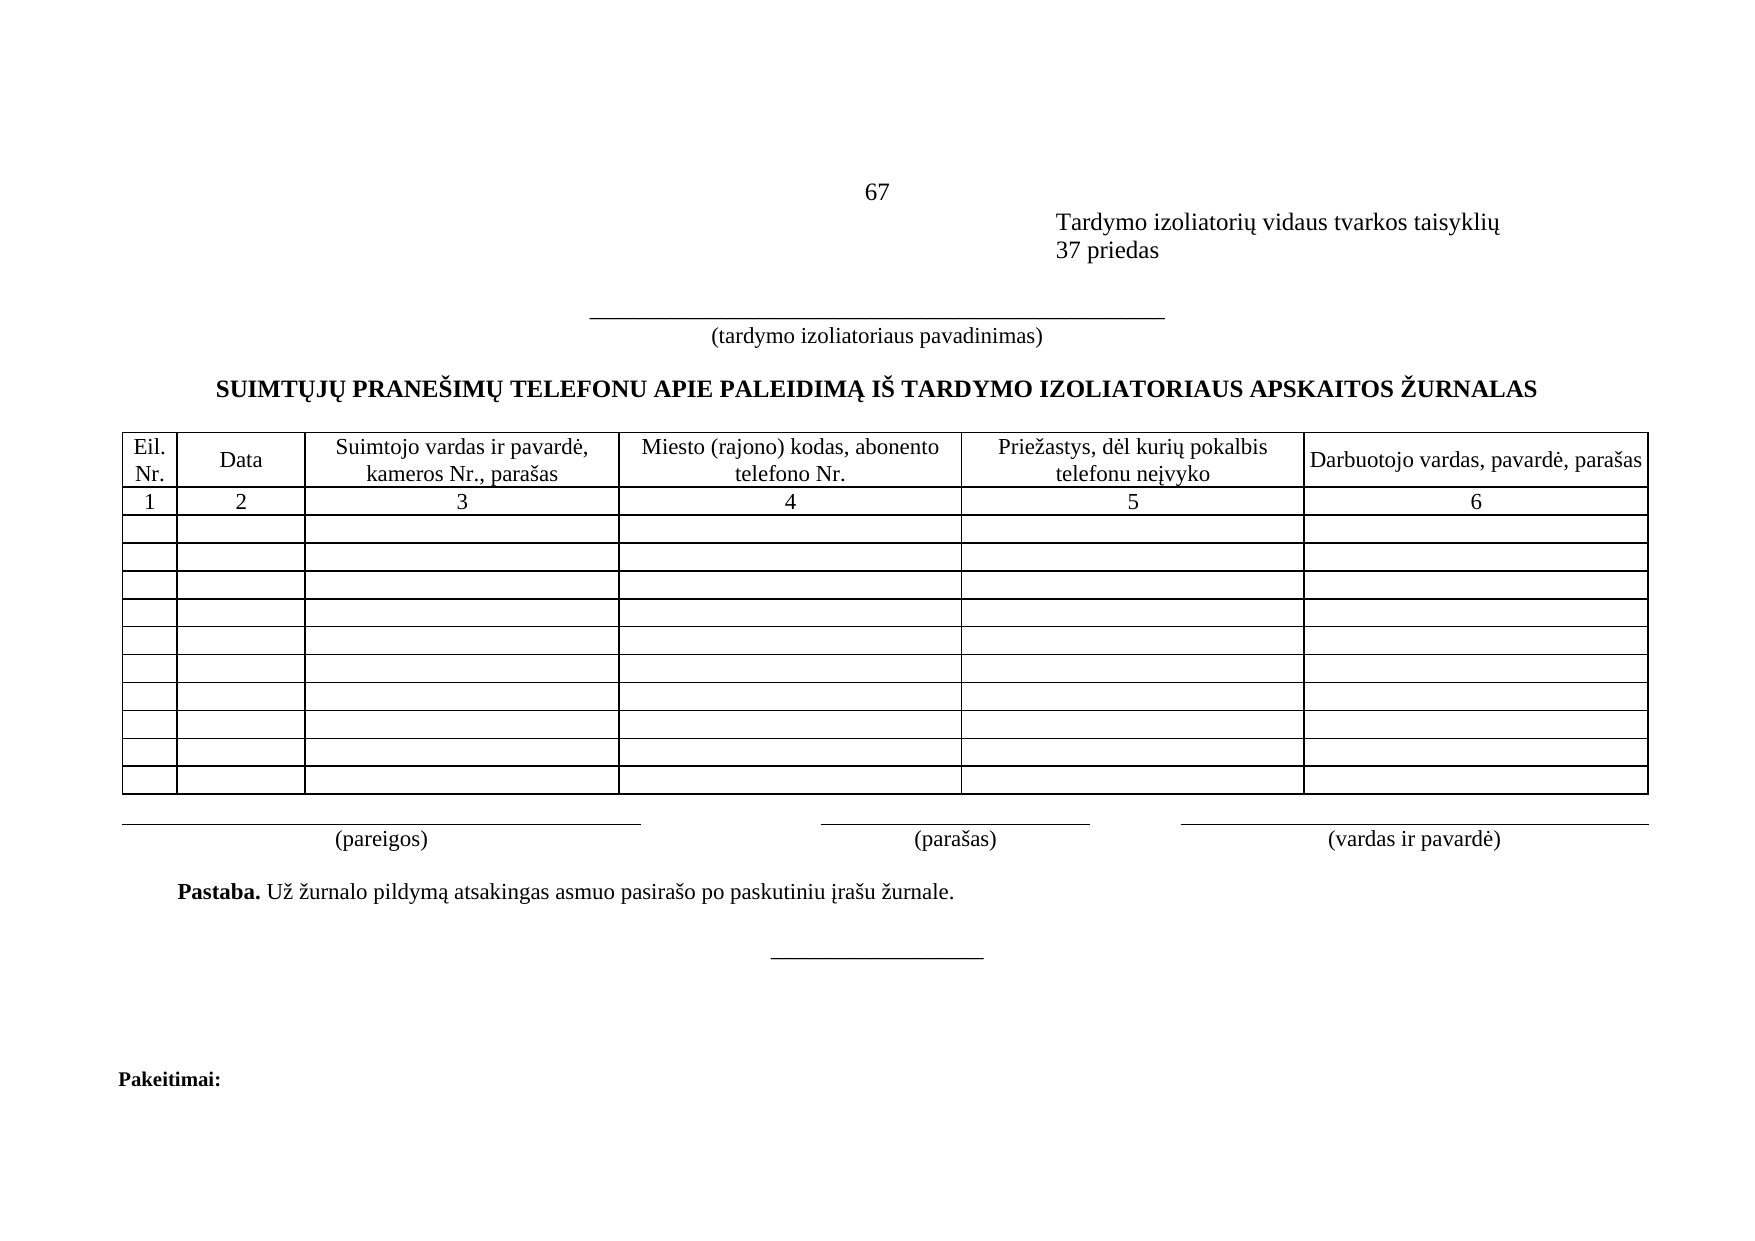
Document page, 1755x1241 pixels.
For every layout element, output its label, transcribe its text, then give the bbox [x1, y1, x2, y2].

table_cell [620, 516, 961, 542]
table_header [641, 824, 821, 851]
table_cell [620, 711, 961, 737]
table_cell [962, 572, 1303, 598]
table_cell [1305, 516, 1647, 542]
table_cell [178, 572, 304, 598]
table_cell 6 [1305, 488, 1647, 514]
text 37 priedas [1056, 235, 1636, 264]
table_cell [962, 544, 1303, 570]
table_cell [962, 600, 1303, 626]
table_cell [306, 655, 618, 682]
table_header Miesto (rajono) kodas, abonento telefono Nr. [620, 433, 961, 486]
table_cell 2 [178, 488, 304, 514]
table_cell [1305, 655, 1647, 682]
table_cell [123, 655, 176, 682]
table_cell [123, 739, 176, 765]
table_cell [620, 683, 961, 709]
table_cell [1305, 572, 1647, 598]
text SUIMTŲJŲ PRANEŠIMŲ TELEFONU APIE PALEIDIMĄ IŠ TARDYMO IZOLIATORIAUS APSKAITOS ŽURNALAS [118, 374, 1636, 403]
table_cell [1305, 739, 1647, 765]
table_cell [620, 544, 961, 570]
table_cell [306, 600, 618, 626]
table_cell [123, 572, 176, 598]
table_cell [1305, 683, 1647, 709]
table_cell [306, 572, 618, 598]
table_cell [620, 600, 961, 626]
table_cell [178, 767, 304, 793]
table_cell [306, 544, 618, 570]
table_header (vardas ir pavardė) [1181, 825, 1648, 851]
table_cell [1305, 600, 1647, 626]
table_cell [962, 516, 1303, 542]
table_cell [178, 544, 304, 570]
table_cell 5 [962, 488, 1303, 514]
table_cell [306, 739, 618, 765]
table_cell [306, 767, 618, 793]
table_cell [178, 683, 304, 709]
table_cell [962, 767, 1303, 793]
table_cell [123, 683, 176, 709]
table_cell [306, 627, 618, 654]
table_cell [1305, 544, 1647, 570]
table_cell [123, 627, 176, 654]
text Pastaba. Už žurnalo pildymą atsakingas asmuo pasirašo po paskutiniu įrašu žurnale. [118, 878, 1636, 904]
table_cell [1305, 711, 1647, 737]
table_header Data [178, 433, 304, 486]
table_header Suimtojo vardas ir pavardė, kameros Nr., parašas [306, 433, 618, 486]
table_header Eil. Nr. [123, 433, 176, 486]
text Tardymo izoliatorių vidaus tvarkos taisyklių [1056, 207, 1636, 235]
table_cell 1 [123, 488, 176, 514]
table_cell 4 [620, 488, 961, 514]
table_cell [1305, 767, 1647, 793]
table_header (parašas) [821, 825, 1090, 851]
table_header Priežastys, dėl kurių pokalbis telefonu neįvyko [962, 433, 1303, 486]
table_cell [306, 516, 618, 542]
table_cell [123, 711, 176, 737]
table_cell [1305, 627, 1647, 654]
table_cell [178, 739, 304, 765]
table_header (pareigos) [122, 825, 641, 851]
table_cell [962, 683, 1303, 709]
table_cell [962, 627, 1303, 654]
table_cell 3 [306, 488, 618, 514]
table_cell [962, 739, 1303, 765]
text (tardymo izoliatoriaus pavadinimas) [118, 322, 1636, 348]
table_cell [178, 711, 304, 737]
table_cell [306, 683, 618, 709]
table_cell [620, 655, 961, 682]
table_header [1090, 824, 1181, 851]
table_cell [123, 544, 176, 570]
table_cell [178, 600, 304, 626]
table_cell [306, 711, 618, 737]
text Pakeitimai: [118, 1067, 1636, 1091]
table_cell [962, 711, 1303, 737]
table_cell [178, 655, 304, 682]
table_header Darbuotojo vardas, pavardė, parašas [1305, 433, 1647, 486]
table_cell [123, 600, 176, 626]
table_cell [620, 739, 961, 765]
text _________________ [118, 933, 1636, 962]
table_cell [620, 572, 961, 598]
table_cell [123, 516, 176, 542]
table_cell [620, 627, 961, 654]
text ______________________________________________ [118, 293, 1636, 322]
table_cell [178, 627, 304, 654]
table_cell [123, 767, 176, 793]
table_cell [178, 516, 304, 542]
table_cell [620, 767, 961, 793]
table_cell [962, 655, 1303, 682]
